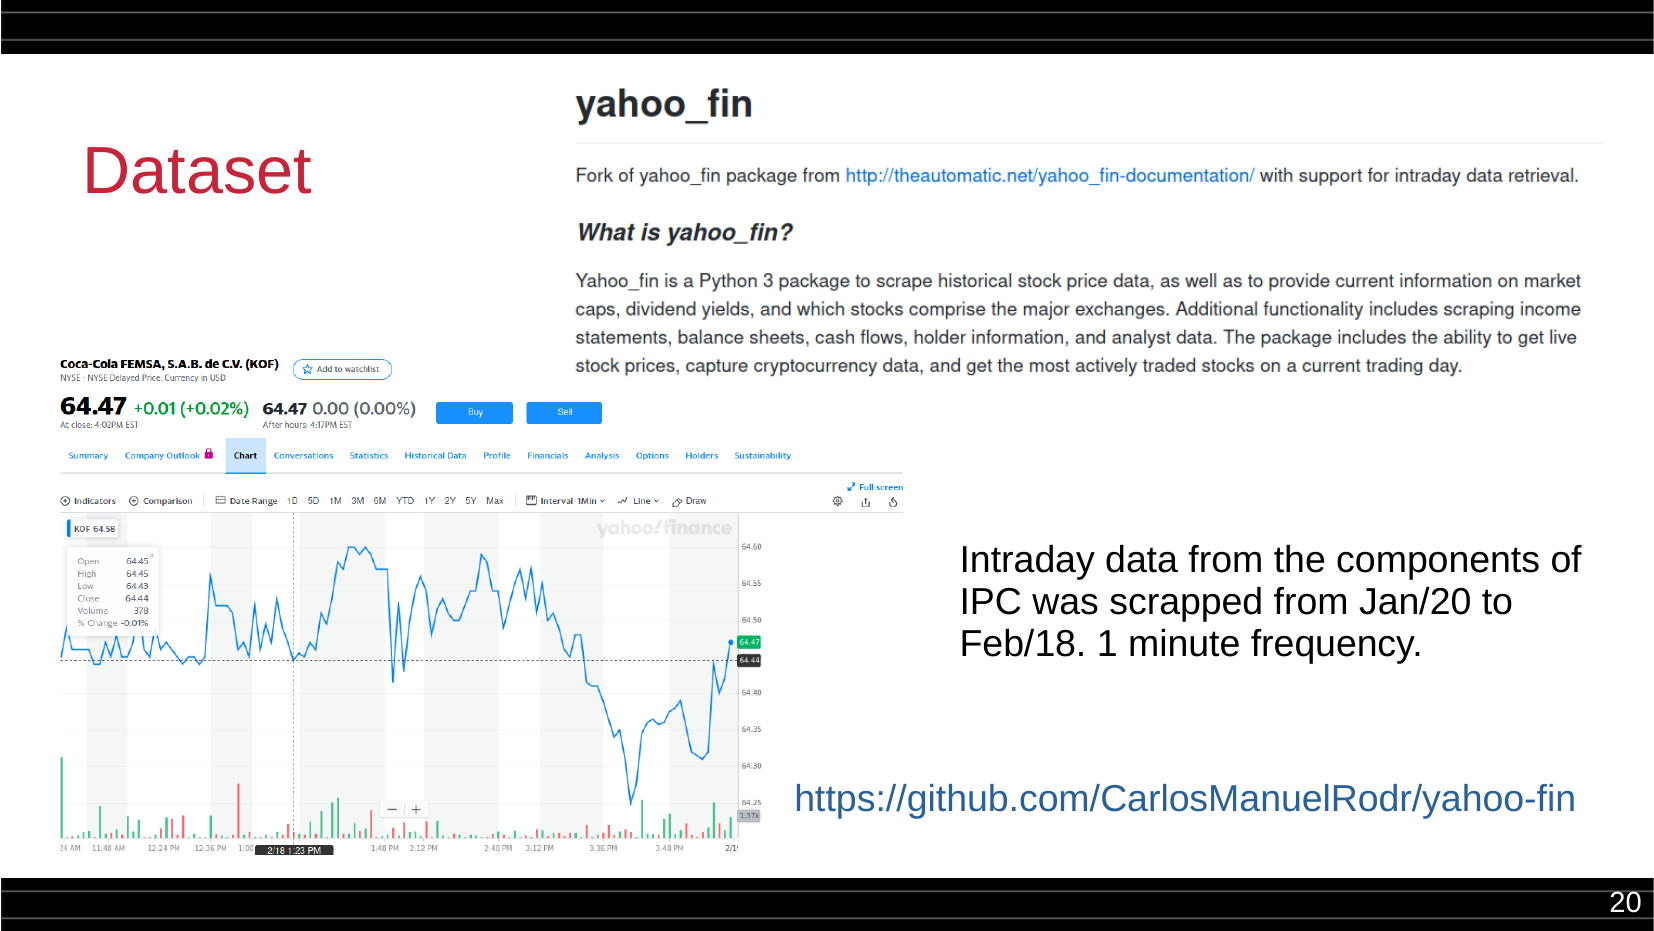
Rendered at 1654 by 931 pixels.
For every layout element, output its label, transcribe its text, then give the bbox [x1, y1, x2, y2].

title Dataset [82, 92, 566, 249]
text_box Intraday data from the components of IPC was scrapped from Jan/20 to Feb/18. 1 minute frequency. [944, 531, 1619, 673]
picture [1, 0, 1654, 54]
picture [1, 878, 1654, 931]
picture [50, 70, 1602, 855]
text_box https://github.com/CarlosManuelRodr/yahoo-fin [779, 769, 1654, 827]
